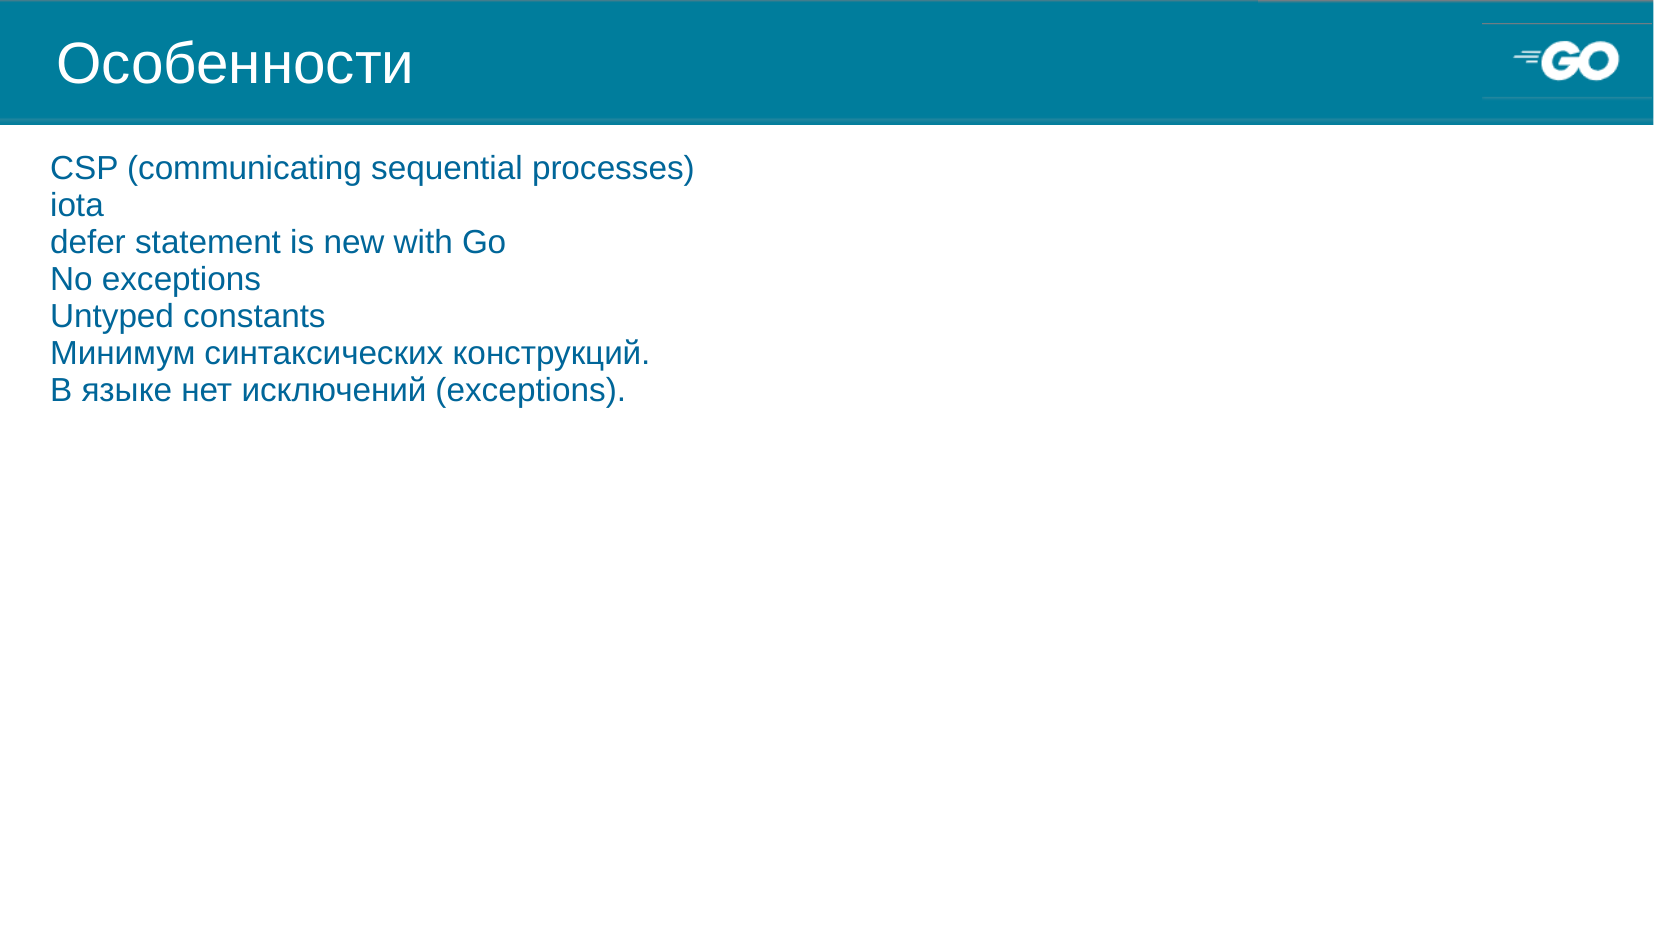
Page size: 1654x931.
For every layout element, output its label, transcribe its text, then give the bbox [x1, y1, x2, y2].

picture [1542, 41, 1619, 81]
text_box Особенности [41, 23, 1495, 104]
text_box CSP (communicating sequential processes) iota defer statement is new with Go No exceptions Untyped constants Минимум синтаксических конструкций. В языке нет исключений (exceptions). [35, 141, 1619, 898]
